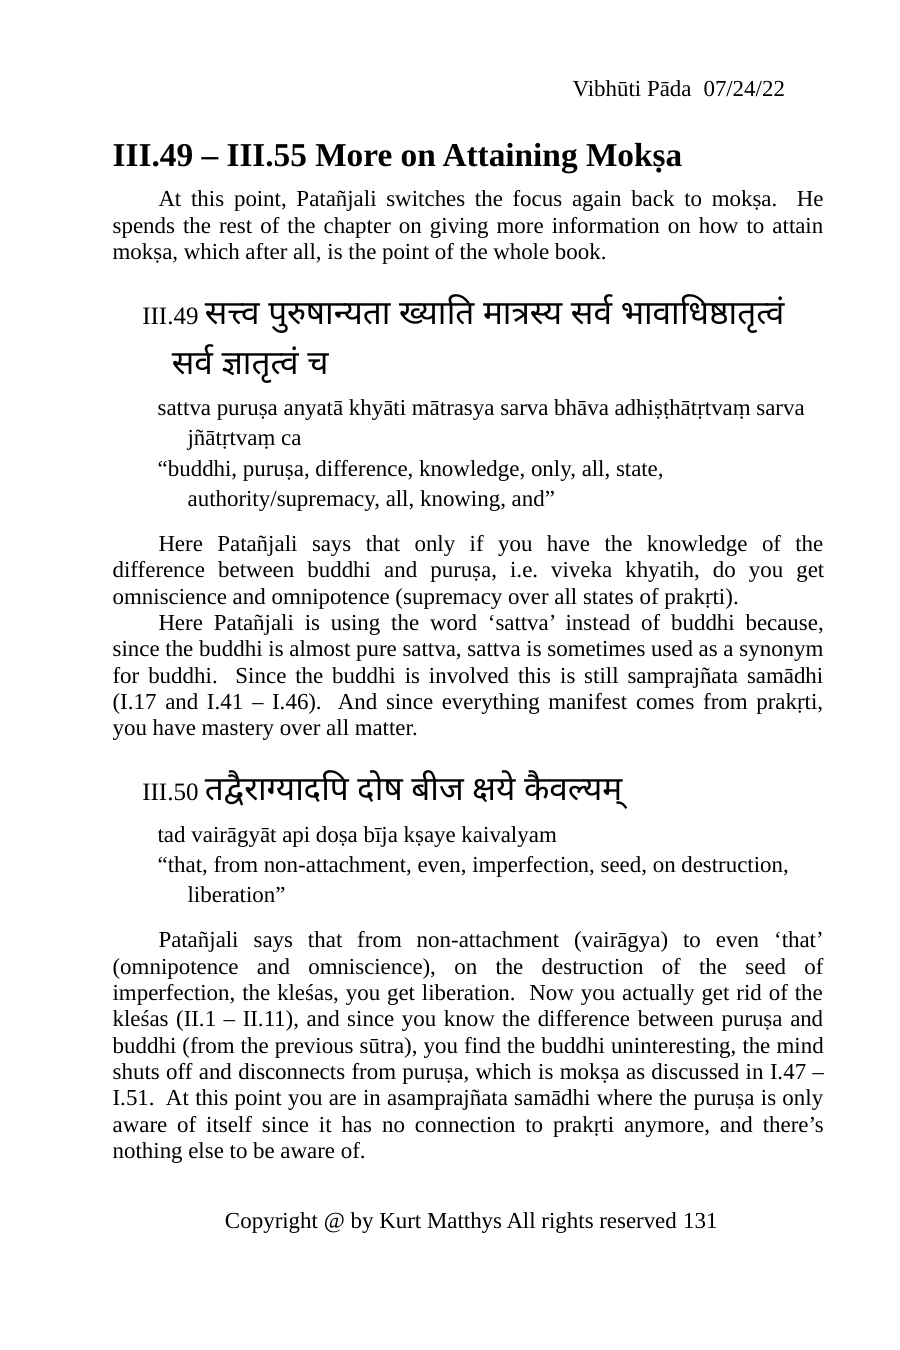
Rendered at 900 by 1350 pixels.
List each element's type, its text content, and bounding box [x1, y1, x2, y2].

subtitle III.50 तद्वैराग्यादपि दोष बीज क्षये कैवल्यम् [142, 771, 825, 814]
text Here Patañjali says that only if you have the knowledge of the difference between buddhi and puruṣa, i.e. viveka khyatih, do you get omniscience and omnipotence (supremacy over all states of prakṛti). [112, 530, 825, 609]
subtitle III.49 – III.55 More on Attaining Mokṣa [112, 135, 825, 173]
text Patañjali says that from non-attachment (vairāgya) to even ‘that’ (omnipotence and omniscience), on the destruction of the seed of imperfection, the kleśas, you get liberation. Now you actually get rid of the kleśas (II.1 – II.11), and since you know the difference between puruṣa and buddhi (from the previous sūtra), you find the buddhi uninteresting, the mind shuts off and disconnects from puruṣa, which is mokṣa as discussed in I.47 – I.51. At this point you are in asamprajñata samādhi where the puruṣa is only aware of itself since it has no connection to prakṛti anymore, and there’s nothing else to be aware of. [112, 926, 825, 1163]
text sattva puruṣa anyatā khyāti mātrasya sarva bhāva adhiṣṭhātṛtvaṃ sarva jñātṛtvaṃ ca [157, 394, 825, 451]
text Here Patañjali is using the word ‘sattva’ instead of buddhi because, since the buddhi is almost pure sattva, sattva is sometimes used as a synonym for buddhi. Since the buddhi is involved this is still samprajñata samādhi (I.17 and I.41 – I.46). And since everything manifest comes from prakṛti, you have mastery over all matter. [112, 609, 825, 741]
subtitle III.49 सत्त्व पुरुषान्यता ख्याति मात्रस्य सर्व भावाधिष्ठातृत्वं सर्व ज्ञातृत्वं च [142, 294, 825, 388]
text At this point, Patañjali switches the focus again back to mokṣa. He spends the rest of the chapter on giving more information on how to attain mokṣa, which after all, is the point of the whole book. [112, 185, 825, 264]
text “buddhi, puruṣa, difference, knowledge, only, all, state, authority/supremacy, all, knowing, and” [157, 454, 825, 511]
text “that, from non-attachment, even, imperfection, seed, on destruction, liberation” [157, 851, 825, 907]
text tad vairāgyāt api doṣa bīja kṣaye kaivalyam [157, 821, 825, 847]
